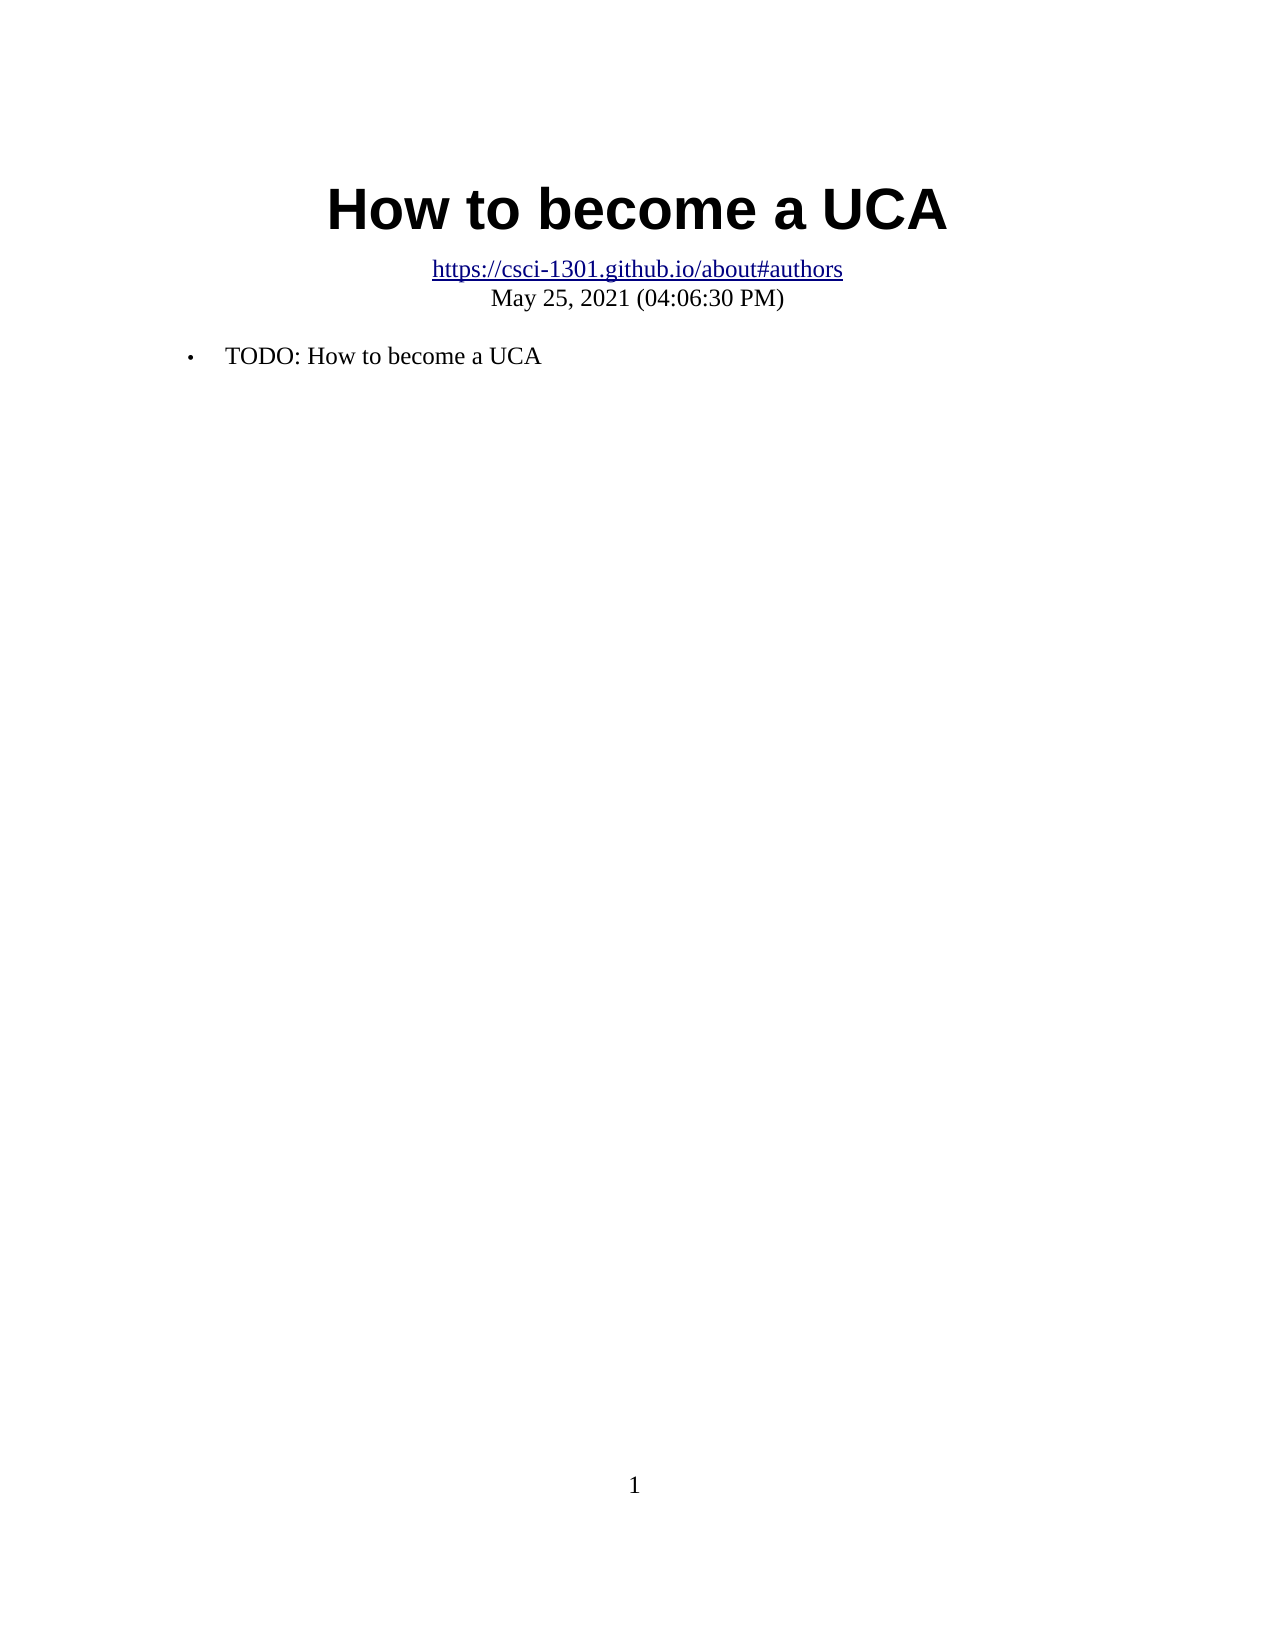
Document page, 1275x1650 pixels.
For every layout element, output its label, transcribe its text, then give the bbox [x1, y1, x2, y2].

text May 25, 2021 (04:06:30 PM) [150, 283, 1125, 312]
title How to become a UCA [150, 175, 1125, 242]
text https://csci-1301.github.io/about#authors [150, 254, 1125, 283]
list TODO: How to become a UCA [187, 341, 1125, 369]
